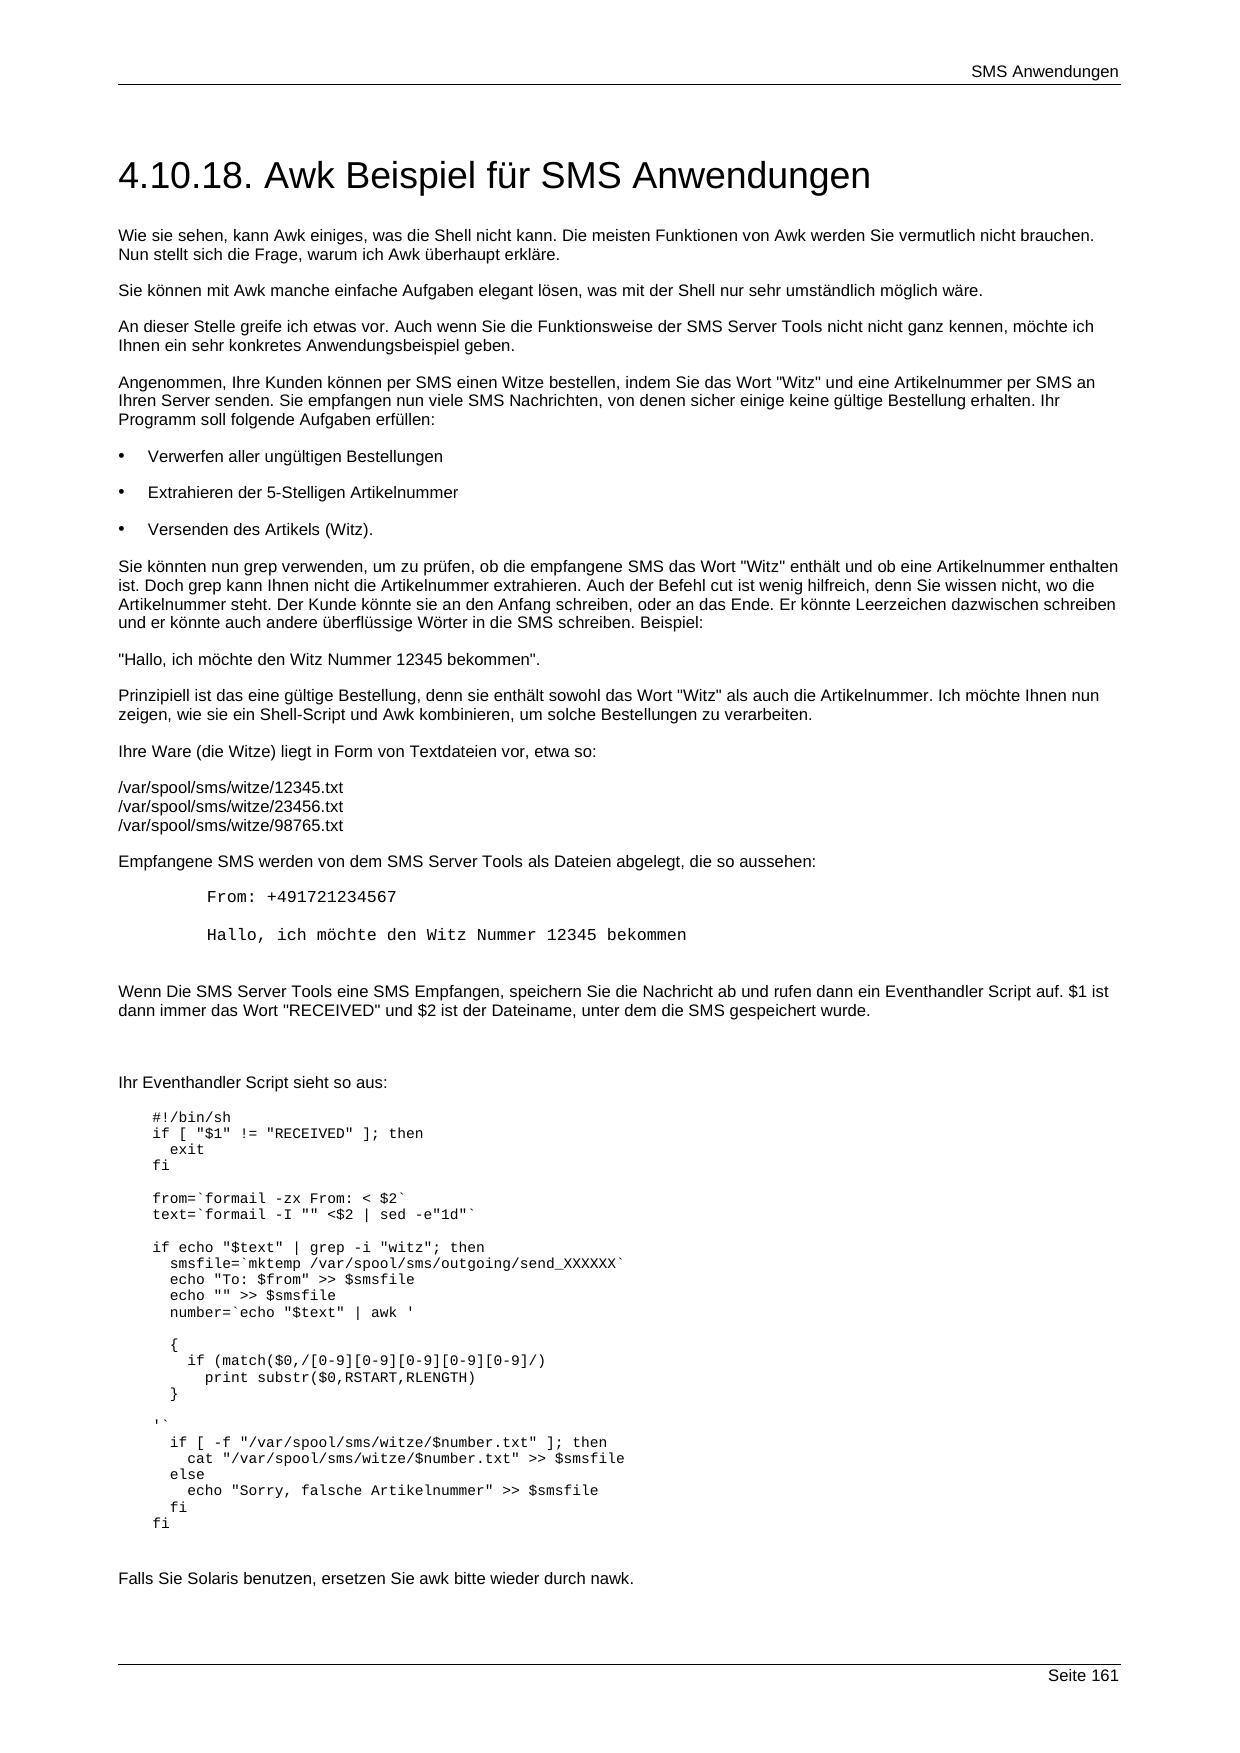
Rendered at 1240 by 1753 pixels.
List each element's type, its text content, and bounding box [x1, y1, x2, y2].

text Wie sie sehen, kann Awk einiges, was die Shell nicht kann. Die meisten Funktionen von Awk werden Sie vermutlich nicht brauchen. Nun stellt sich die Frage, warum ich Awk überhaupt erkläre. [118, 226, 1121, 263]
text Wenn Die SMS Server Tools eine SMS Empfangen, speichern Sie die Nachricht ab und rufen dann ein Eventhandler Script auf. $1 ist dann immer das Wort "RECEIVED" und $2 ist der Dateiname, unter dem die SMS gespeichert wurde. [118, 982, 1121, 1019]
text exit [152, 1143, 1121, 1159]
subtitle Awk Beispiel für SMS Anwendungen [118, 154, 1121, 196]
text } [152, 1386, 1121, 1403]
text else [152, 1468, 1121, 1484]
text Hallo, ich möchte den Witz Nummer 12345 bekommen [207, 927, 1121, 946]
text Prinzipiell ist das eine gültige Bestellung, denn sie enthält sowohl das Wort "Witz" als auch die Artikelnummer. Ich möchte Ihnen nun zeigen, wie sie ein Shell-Script und Awk kombinieren, um solche Bestellungen zu verarbeiten. [118, 687, 1121, 724]
text fi [152, 1500, 1121, 1516]
text "Hallo, ich möchte den Witz Nummer 12345 bekommen". [118, 650, 1121, 669]
list Versenden des Artikels (Witz). [118, 521, 1121, 540]
text { [152, 1338, 1121, 1354]
text if (match($0,/[0-9][0-9][0-9][0-9][0-9]/) [152, 1354, 1121, 1370]
text cat "/var/spool/sms/witze/$number.txt" >> $smsfile [152, 1451, 1121, 1468]
text Ihre Ware (die Witze) liegt in Form von Textdateien vor, etwa so: [118, 742, 1121, 761]
text fi [152, 1516, 1121, 1533]
text if [ "$1" != "RECEIVED" ]; then [152, 1126, 1121, 1143]
text smsfile=`mktemp /var/spool/sms/outgoing/send_XXXXXX` [152, 1256, 1121, 1273]
list Verwerfen aller ungültigen Bestellungen [118, 447, 1121, 466]
text Angenommen, Ihre Kunden können per SMS einen Witze bestellen, indem Sie das Wort "Witz" und eine Artikelnummer per SMS an Ihren Server senden. Sie empfangen nun viele SMS Nachrichten, von denen sicher einige keine gültige Bestellung erhalten. Ihr Programm soll folgende Aufgaben erfüllen: [118, 373, 1121, 429]
text Falls Sie Solaris benutzen, ersetzen Sie awk bitte wieder durch nawk. [118, 1569, 1121, 1588]
text #!/bin/sh [152, 1110, 1121, 1126]
text Sie könnten nun grep verwenden, um zu prüfen, ob die empfangene SMS das Wort "Witz" enthält und ob eine Artikelnummer enthalten ist. Doch grep kann Ihnen nicht die Artikelnummer extrahieren. Auch der Befehl cut ist wenig hilfreich, denn Sie wissen nicht, wo die Artikelnummer steht. Der Kunde könnte sie an den Anfang schreiben, oder an das Ende. Er könnte Leerzeichen dazwischen schreiben und er könnte auch andere überflüssige Wörter in die SMS schreiben. Beispiel: [118, 557, 1121, 632]
list Extrahieren der 5-Stelligen Artikelnummer [118, 484, 1121, 503]
text An dieser Stelle greife ich etwas vor. Auch wenn Sie die Funktionsweise der SMS Server Tools nicht nicht ganz kennen, möchte ich Ihnen ein sehr konkretes Anwendungsbeispiel geben. [118, 318, 1121, 355]
text From: +491721234567 [207, 889, 1121, 908]
text print substr($0,RSTART,RLENGTH) [152, 1370, 1121, 1386]
text if echo "$text" | grep -i "witz"; then [152, 1240, 1121, 1256]
text Sie können mit Awk manche einfache Aufgaben elegant lösen, was mit der Shell nur sehr umständlich möglich wäre. [118, 281, 1121, 300]
text echo "Sorry, falsche Artikelnummer" >> $smsfile [152, 1484, 1121, 1500]
text Ihr Eventhandler Script sieht so aus: [118, 1074, 1121, 1092]
text number=`echo "$text" | awk ' [152, 1305, 1121, 1321]
text text=`formail -I "" <$2 | sed -e"1d"` [152, 1208, 1121, 1224]
text /var/spool/sms/witze/12345.txt /var/spool/sms/witze/23456.txt /var/spool/sms/witze/98765.txt [118, 778, 1121, 834]
text Empfangene SMS werden von dem SMS Server Tools als Dateien abgelegt, die so aussehen: [118, 852, 1121, 871]
text '` [152, 1419, 1121, 1435]
text echo "To: $from" >> $smsfile [152, 1273, 1121, 1289]
text fi [152, 1159, 1121, 1175]
text from=`formail -zx From: < $2` [152, 1191, 1121, 1208]
text echo "" >> $smsfile [152, 1289, 1121, 1305]
text if [ -f "/var/spool/sms/witze/$number.txt" ]; then [152, 1435, 1121, 1451]
